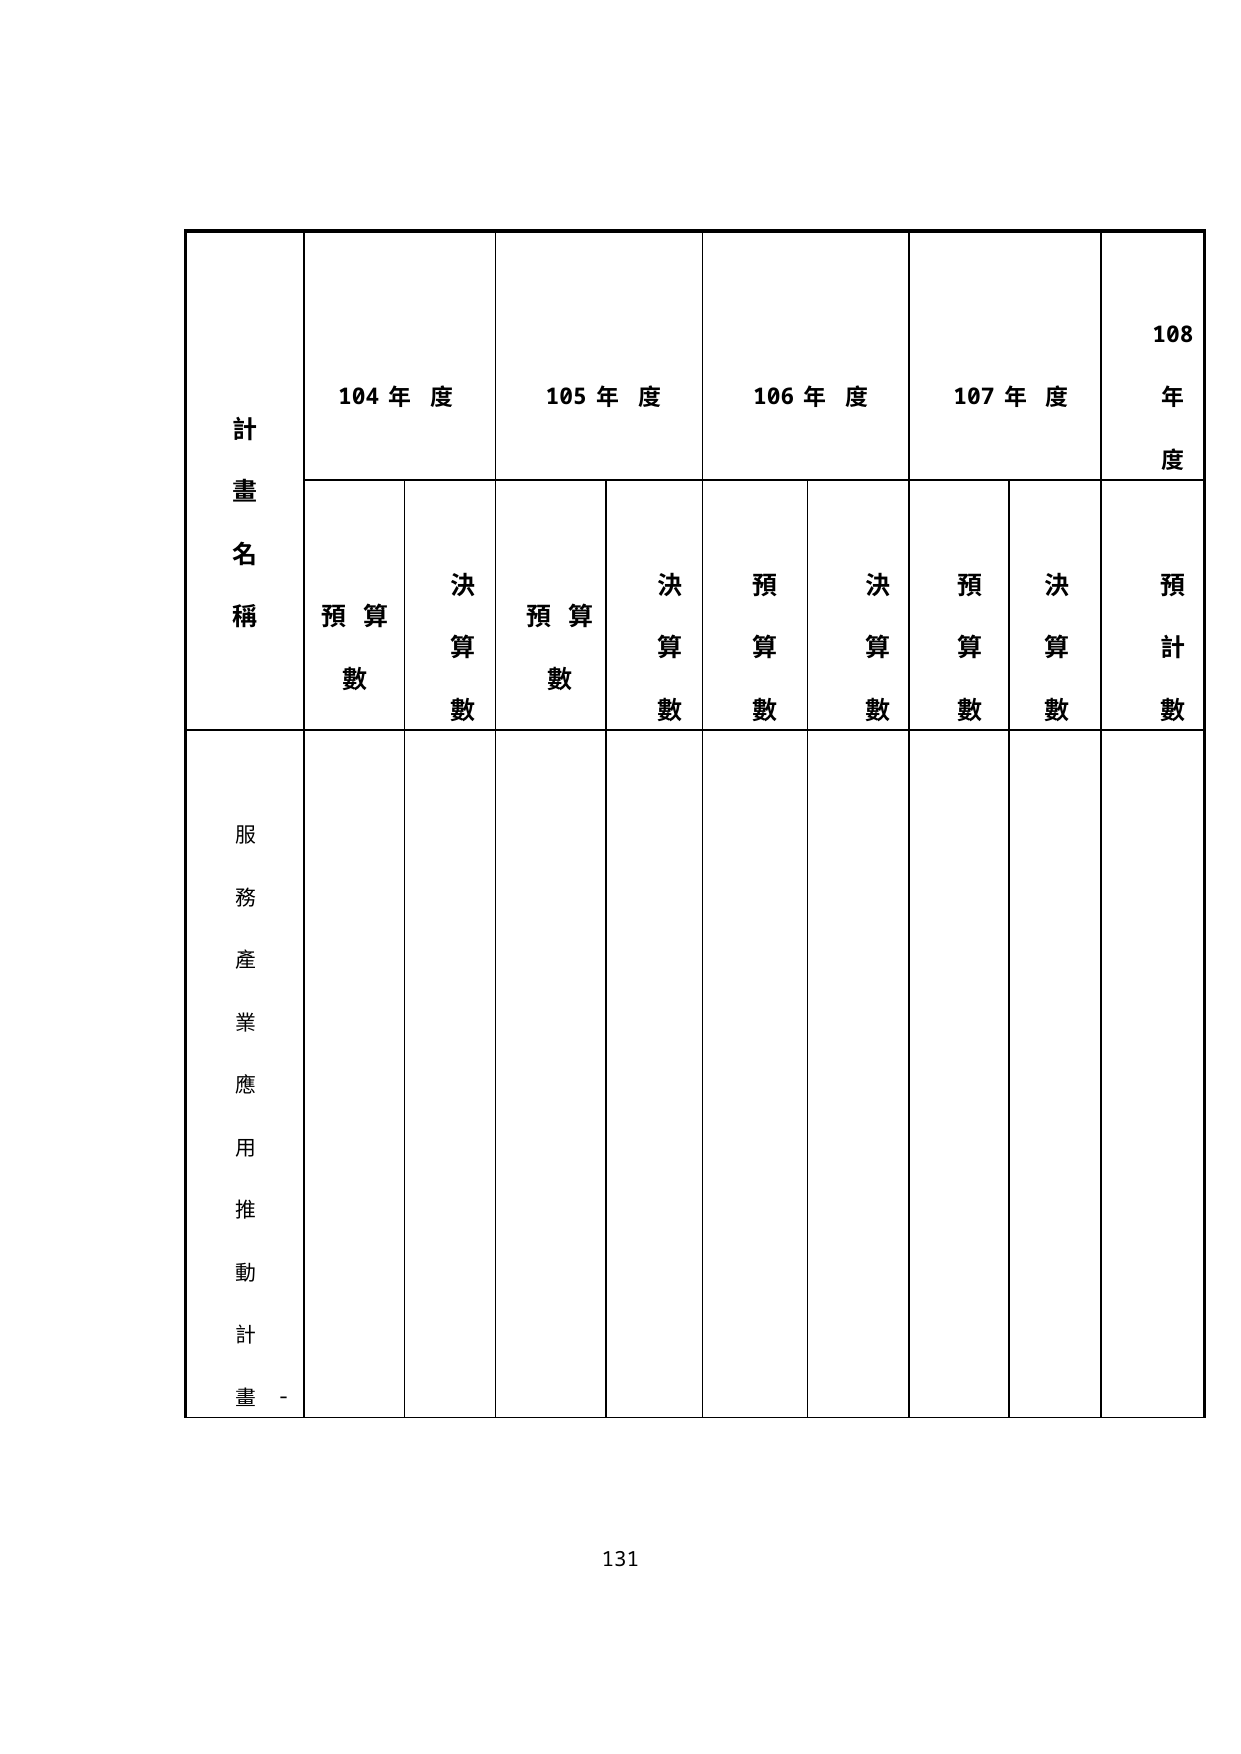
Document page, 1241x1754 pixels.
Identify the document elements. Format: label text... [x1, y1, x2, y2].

table_header 108年度 [1102, 233, 1203, 479]
table_cell [808, 731, 908, 1417]
table_header 104年度 [305, 233, 495, 479]
table_cell 決算數 [1010, 481, 1100, 729]
table_cell 決算數 [808, 481, 908, 729]
table_header 計畫名稱 [187, 233, 303, 729]
table_header 106年度 [703, 233, 908, 479]
table_cell 預算數 [910, 481, 1008, 729]
table_cell 預算數 [305, 481, 404, 729]
table_cell 預算數 [496, 481, 605, 729]
table_cell [496, 731, 605, 1417]
table_cell [1010, 731, 1100, 1417]
table_cell 決算數 [607, 481, 702, 729]
table_cell [607, 731, 702, 1417]
table_cell - [1102, 731, 1203, 1417]
table_cell [910, 731, 1008, 1417]
table_header 107年度 [910, 233, 1100, 479]
table_cell [703, 731, 807, 1417]
table_cell 服務產業應用推動計畫- [187, 731, 303, 1417]
table_cell 決算數 [405, 481, 495, 729]
table_cell 預算數 [703, 481, 807, 729]
table_cell 預計數 [1102, 481, 1203, 729]
table_cell [305, 731, 404, 1417]
table_header 105年度 [496, 233, 702, 479]
table_cell [405, 731, 495, 1417]
